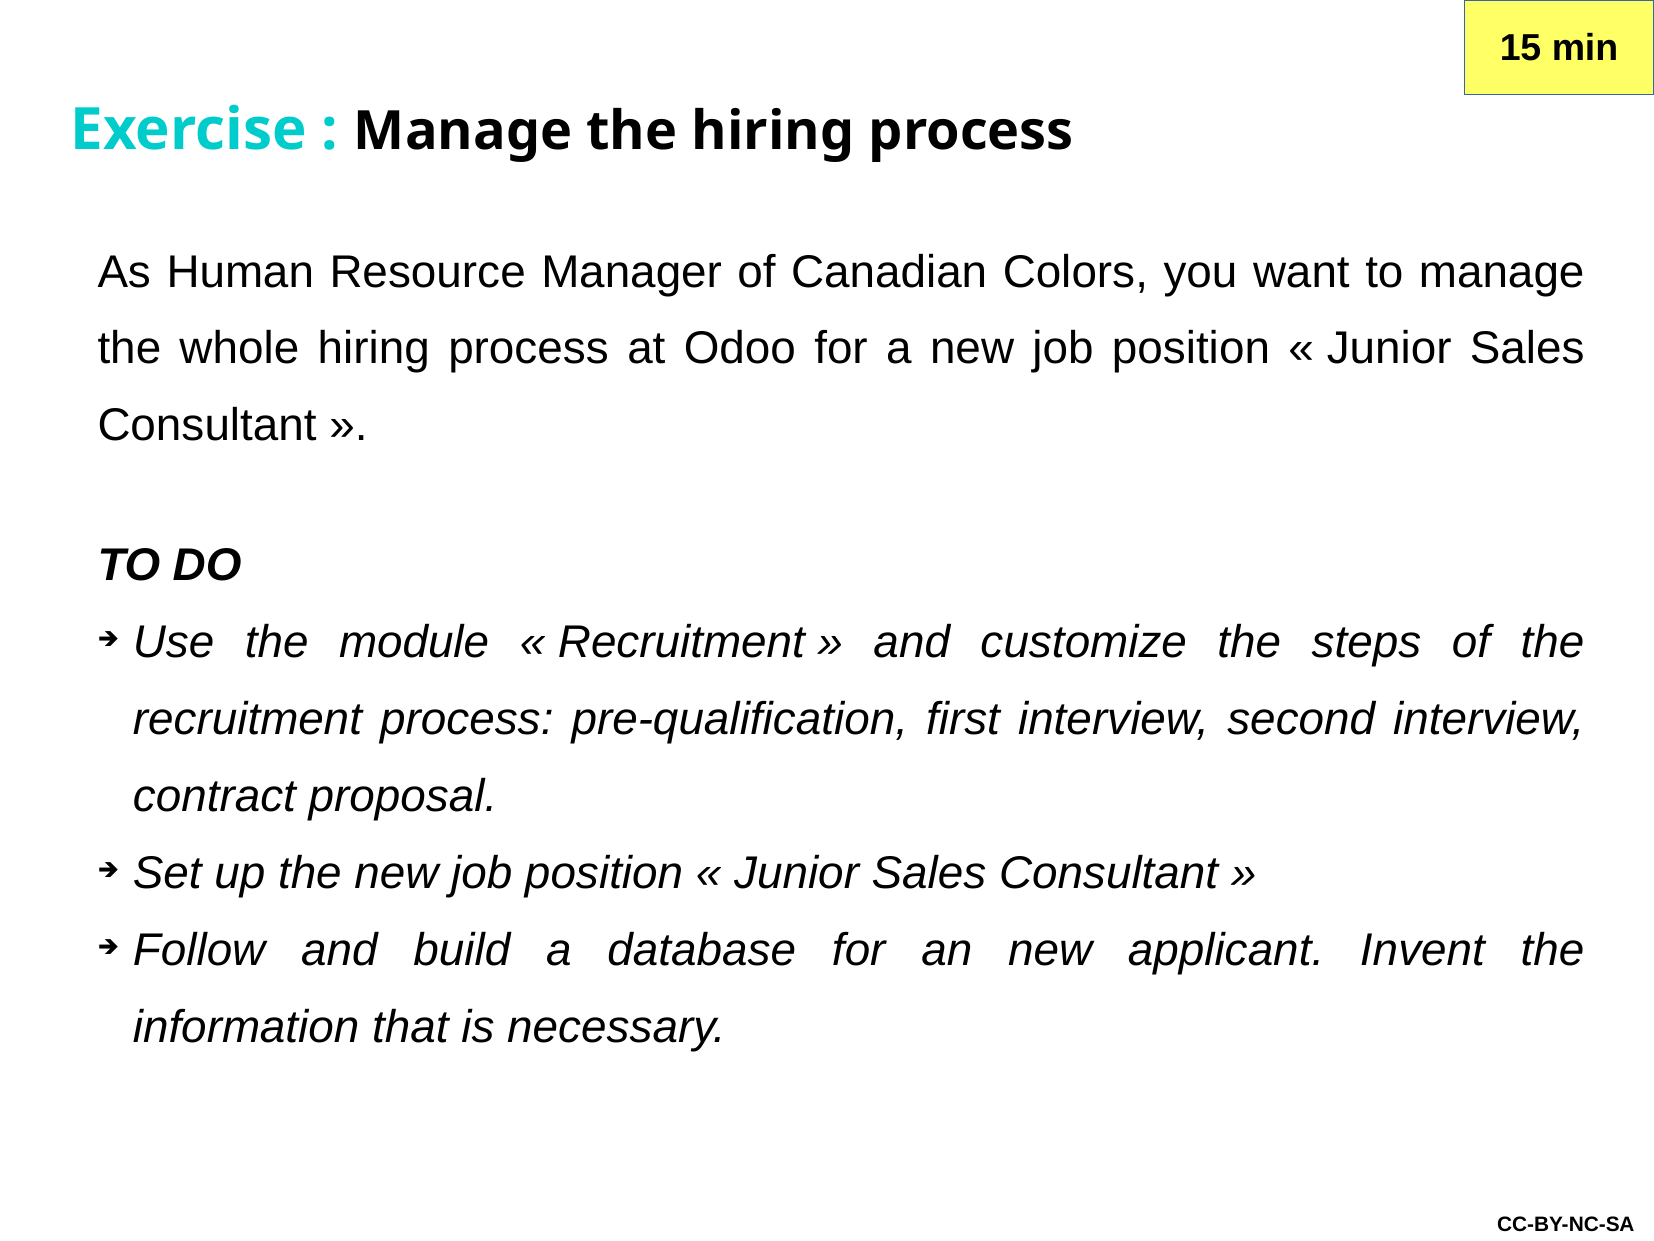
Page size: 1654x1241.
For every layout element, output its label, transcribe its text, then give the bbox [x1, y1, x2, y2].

text_box CC-BY-NC-SA [1482, 1204, 1654, 1241]
title Exercise : Manage the hiring process [70, 23, 1560, 231]
text_box 15 min [1464, 0, 1654, 95]
text_box As Human Resource Manager of Canadian Colors, you want to manage the whole hiring process at Odoo for a new job position « Junior Sales Consultant ». TO DO Use the module « Recruitment » and customize the steps of the recruitment process: pre-qualification, first interview, second interview, contract proposal. Set up the new job position « Junior Sales Consultant » Follow and build a database for an new applicant. Invent the information that is necessary. [82, 212, 1601, 1182]
